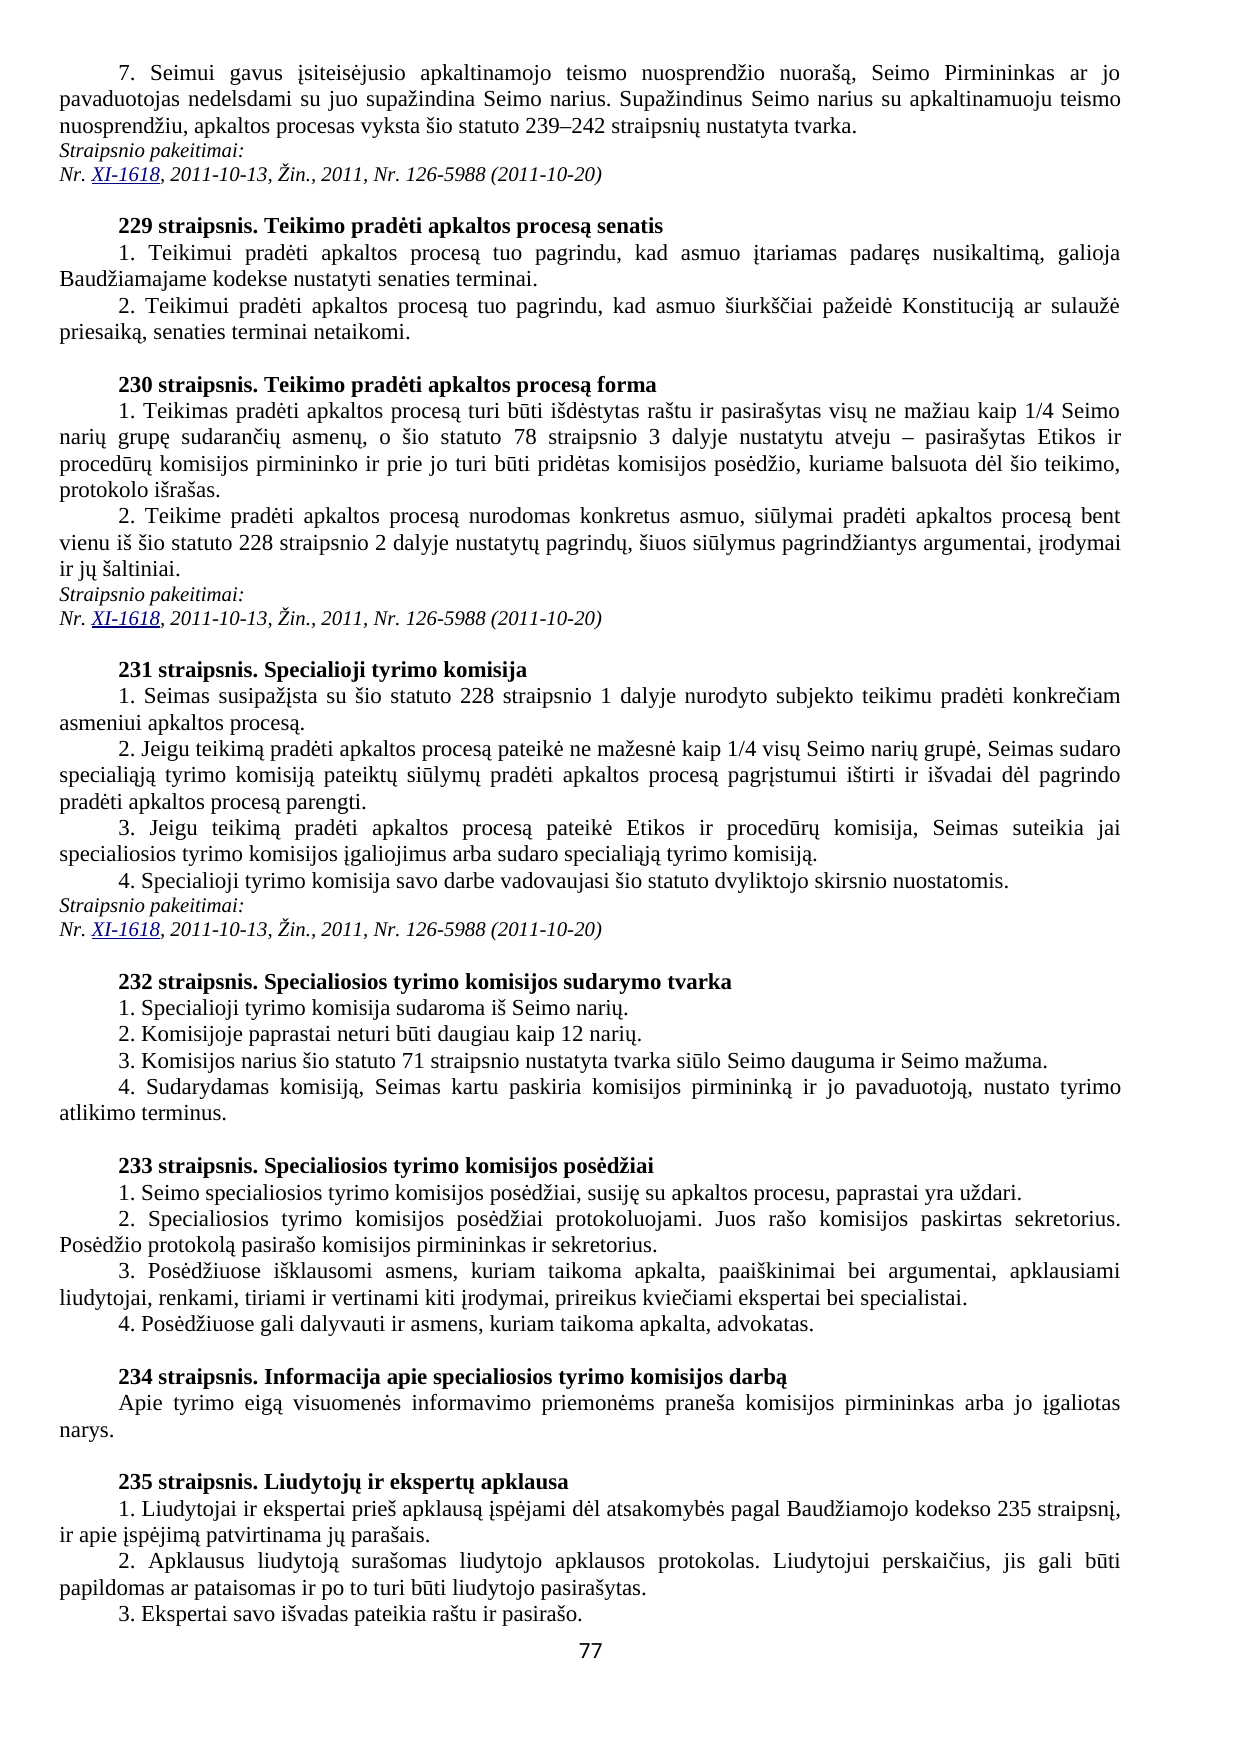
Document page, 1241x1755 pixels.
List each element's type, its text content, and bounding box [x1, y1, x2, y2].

text 1. Liudytojai ir ekspertai prieš apklausą įspėjami dėl atsakomybės pagal Baudžiamojo kodekso 235 straipsnį, ir apie įspėjimą patvirtinama jų parašais. [59, 1495, 1122, 1547]
text 3. Komisijos narius šio statuto 71 straipsnio nustatyta tvarka siūlo Seimo dauguma ir Seimo mažuma. [59, 1047, 1122, 1073]
text 1. Teikimas pradėti apkaltos procesą turi būti išdėstytas raštu ir pasirašytas visų ne mažiau kaip 1/4 Seimo narių grupę sudarančių asmenų, o šio statuto 78 straipsnio 3 dalyje nustatytu atveju – pasirašytas Etikos ir procedūrų komisijos pirmininko ir prie jo turi būti pridėtas komisijos posėdžio, kuriame balsuota dėl šio teikimo, protokolo išrašas. [59, 397, 1122, 502]
text 1. Specialioji tyrimo komisija sudaroma iš Seimo narių. [59, 994, 1122, 1020]
text 1. Teikimui pradėti apkaltos procesą tuo pagrindu, kad asmuo įtariamas padaręs nusikaltimą, galioja Baudžiamajame kodekse nustatyti senaties terminai. [59, 239, 1122, 292]
text Nr. XI-1618, 2011-10-13, Žin., 2011, Nr. 126-5988 (2011-10-20) [59, 162, 1122, 186]
text 230 straipsnis. Teikimo pradėti apkaltos procesą forma [59, 371, 1122, 397]
text 2. Teikime pradėti apkaltos procesą nurodomas konkretus asmuo, siūlymai pradėti apkaltos procesą bent vienu iš šio statuto 228 straipsnio 2 dalyje nustatytų pagrindų, šiuos siūlymus pagrindžiantys argumentai, įrodymai ir jų šaltiniai. [59, 502, 1122, 582]
text 235 straipsnis. Liudytojų ir ekspertų apklausa [59, 1468, 1122, 1495]
text 2. Jeigu teikimą pradėti apkaltos procesą pateikė ne mažesnė kaip 1/4 visų Seimo narių grupė, Seimas sudaro specialiąją tyrimo komisiją pateiktų siūlymų pradėti apkaltos procesą pagrįstumui ištirti ir išvadai dėl pagrindo pradėti apkaltos procesą parengti. [59, 735, 1122, 814]
text 2. Teikimui pradėti apkaltos procesą tuo pagrindu, kad asmuo šiurkščiai pažeidė Konstituciją ar sulaužė priesaiką, senaties terminai netaikomi. [59, 292, 1122, 344]
text Apie tyrimo eigą visuomenės informavimo priemonėms praneša komisijos pirmininkas arba jo įgaliotas narys. [59, 1389, 1122, 1442]
text 229 straipsnis. Teikimo pradėti apkaltos procesą senatis [59, 213, 1122, 239]
text 3. Ekspertai savo išvadas pateikia raštu ir pasirašo. [59, 1600, 1122, 1627]
text 3. Jeigu teikimą pradėti apkaltos procesą pateikė Etikos ir procedūrų komisija, Seimas suteikia jai specialiosios tyrimo komisijos įgaliojimus arba sudaro specialiąją tyrimo komisiją. [59, 814, 1122, 867]
text 1. Seimo specialiosios tyrimo komisijos posėdžiai, susiję su apkaltos procesu, paprastai yra uždari. [59, 1178, 1122, 1205]
text 2. Apklausus liudytoją surašomas liudytojo apklausos protokolas. Liudytojui perskaičius, jis gali būti papildomas ar pataisomas ir po to turi būti liudytojo pasirašytas. [59, 1547, 1122, 1600]
text 3. Posėdžiuose išklausomi asmens, kuriam taikoma apkalta, paaiškinimai bei argumentai, apklausiami liudytojai, renkami, tiriami ir vertinami kiti įrodymai, prireikus kviečiami ekspertai bei specialistai. [59, 1258, 1122, 1310]
text Straipsnio pakeitimai: [59, 582, 1122, 606]
text 4. Sudarydamas komisiją, Seimas kartu paskiria komisijos pirmininką ir jo pavaduotoją, nustato tyrimo atlikimo terminus. [59, 1073, 1122, 1126]
text 1. Seimas susipažįsta su šio statuto 228 straipsnio 1 dalyje nurodyto subjekto teikimu pradėti konkrečiam asmeniui apkaltos procesą. [59, 682, 1122, 735]
text 2. Specialiosios tyrimo komisijos posėdžiai protokoluojami. Juos rašo komisijos paskirtas sekretorius. Posėdžio protokolą pasirašo komisijos pirmininkas ir sekretorius. [59, 1205, 1122, 1258]
text 231 straipsnis. Specialioji tyrimo komisija [59, 656, 1122, 682]
text 234 straipsnis. Informacija apie specialiosios tyrimo komisijos darbą [59, 1363, 1122, 1389]
text 232 straipsnis. Specialiosios tyrimo komisijos sudarymo tvarka [59, 968, 1122, 994]
text Nr. XI-1618, 2011-10-13, Žin., 2011, Nr. 126-5988 (2011-10-20) [59, 606, 1122, 630]
text 4. Posėdžiuose gali dalyvauti ir asmens, kuriam taikoma apkalta, advokatas. [59, 1310, 1122, 1337]
text Straipsnio pakeitimai: [59, 893, 1122, 917]
text Straipsnio pakeitimai: [59, 138, 1122, 162]
text Nr. XI-1618, 2011-10-13, Žin., 2011, Nr. 126-5988 (2011-10-20) [59, 917, 1122, 941]
text 4. Specialioji tyrimo komisija savo darbe vadovaujasi šio statuto dvyliktojo skirsnio nuostatomis. [59, 867, 1122, 893]
text 233 straipsnis. Specialiosios tyrimo komisijos posėdžiai [59, 1152, 1122, 1178]
text 7. Seimui gavus įsiteisėjusio apkaltinamojo teismo nuosprendžio nuorašą, Seimo Pirmininkas ar jo pavaduotojas nedelsdami su juo supažindina Seimo narius. Supažindinus Seimo narius su apkaltinamuoju teismo nuosprendžiu, apkaltos procesas vyksta šio statuto 239–242 straipsnių nustatyta tvarka. [59, 59, 1122, 138]
text 2. Komisijoje paprastai neturi būti daugiau kaip 12 narių. [59, 1020, 1122, 1047]
